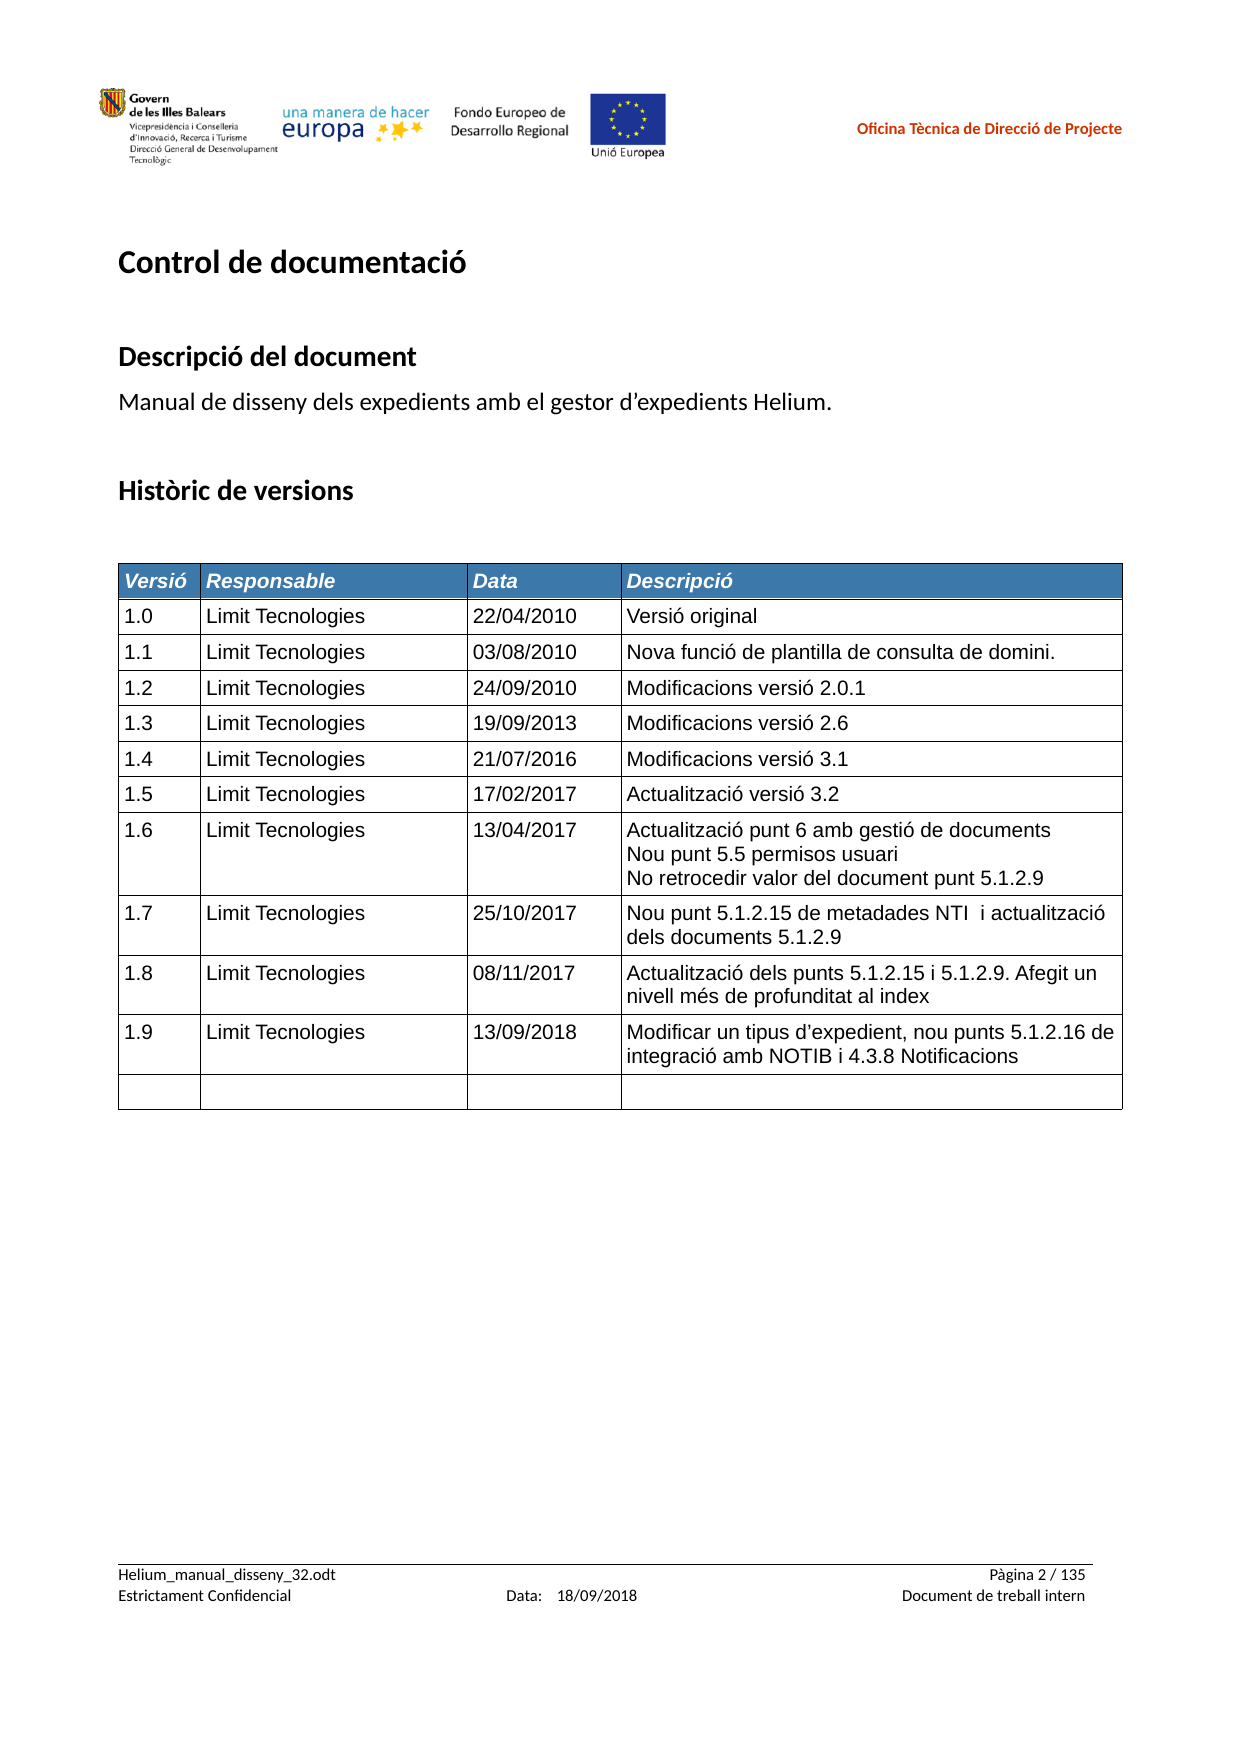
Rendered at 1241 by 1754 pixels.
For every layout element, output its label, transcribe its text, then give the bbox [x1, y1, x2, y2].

text Manual de disseny dels expedients amb el gestor d’expedients Helium. [118, 386, 1122, 416]
table_cell [468, 1075, 621, 1109]
table_cell Limit Tecnologies [201, 706, 467, 741]
table_cell Nou punt 5.1.2.15 de metadades NTI i actualització dels documents 5.1.2.9 [622, 896, 1122, 954]
table_cell 1.2 [119, 671, 200, 705]
table_cell 17/02/2017 [468, 777, 621, 812]
table_cell Modificar un tipus d’expedient, nou punts 5.1.2.16 de integració amb NOTIB i 4.3.8 Notificacions [622, 1015, 1122, 1073]
table_cell Modificacions versió 2.0.1 [622, 671, 1122, 705]
table_cell 1.5 [119, 777, 200, 812]
table_cell Actualització punt 6 amb gestió de documents Nou punt 5.5 permisos usuari No retrocedir valor del document punt 5.1.2.9 [622, 813, 1122, 895]
table_cell Versió original [622, 600, 1122, 634]
table_cell [201, 1075, 467, 1109]
table_cell Limit Tecnologies [201, 813, 467, 895]
table_cell 1.0 [119, 600, 200, 634]
table_cell Limit Tecnologies [201, 1015, 467, 1073]
table_header Data [468, 564, 621, 598]
table_cell 1.8 [119, 956, 200, 1014]
table_cell Limit Tecnologies [201, 671, 467, 705]
table_cell Limit Tecnologies [201, 635, 467, 669]
table_cell Limit Tecnologies [201, 742, 467, 776]
text Control de documentació [118, 241, 1122, 282]
table_cell 1.7 [119, 896, 200, 954]
picture [99, 87, 668, 166]
table_cell 21/07/2016 [468, 742, 621, 776]
table_cell 22/04/2010 [468, 600, 621, 634]
table_cell Modificacions versió 2.6 [622, 706, 1122, 741]
table_cell Limit Tecnologies [201, 956, 467, 1014]
table_cell 1.1 [119, 635, 200, 669]
table_cell 24/09/2010 [468, 671, 621, 705]
table_cell 19/09/2013 [468, 706, 621, 741]
table_cell Limit Tecnologies [201, 600, 467, 634]
table_cell 1.3 [119, 706, 200, 741]
table_header Versió [119, 564, 200, 598]
table_cell Limit Tecnologies [201, 777, 467, 812]
table_cell 25/10/2017 [468, 896, 621, 954]
table_cell 08/11/2017 [468, 956, 621, 1014]
table_cell Modificacions versió 3.1 [622, 742, 1122, 776]
table_header Descripció [622, 564, 1122, 598]
text Històric de versions [118, 472, 1122, 507]
table_cell 03/08/2010 [468, 635, 621, 669]
table_cell 13/04/2017 [468, 813, 621, 895]
table_cell 1.9 [119, 1015, 200, 1073]
table_cell [119, 1075, 200, 1109]
table_cell Actualització dels punts 5.1.2.15 i 5.1.2.9. Afegit un nivell més de profunditat al index [622, 956, 1122, 1014]
text Descripció del document [118, 338, 1122, 373]
table_cell 13/09/2018 [468, 1015, 621, 1073]
table_cell Actualització versió 3.2 [622, 777, 1122, 812]
table_cell 1.6 [119, 813, 200, 895]
table_cell 1.4 [119, 742, 200, 776]
table_cell Limit Tecnologies [201, 896, 467, 954]
table_cell Nova funció de plantilla de consulta de domini. [622, 635, 1122, 669]
table_cell [622, 1075, 1122, 1109]
table_header Responsable [201, 564, 467, 598]
